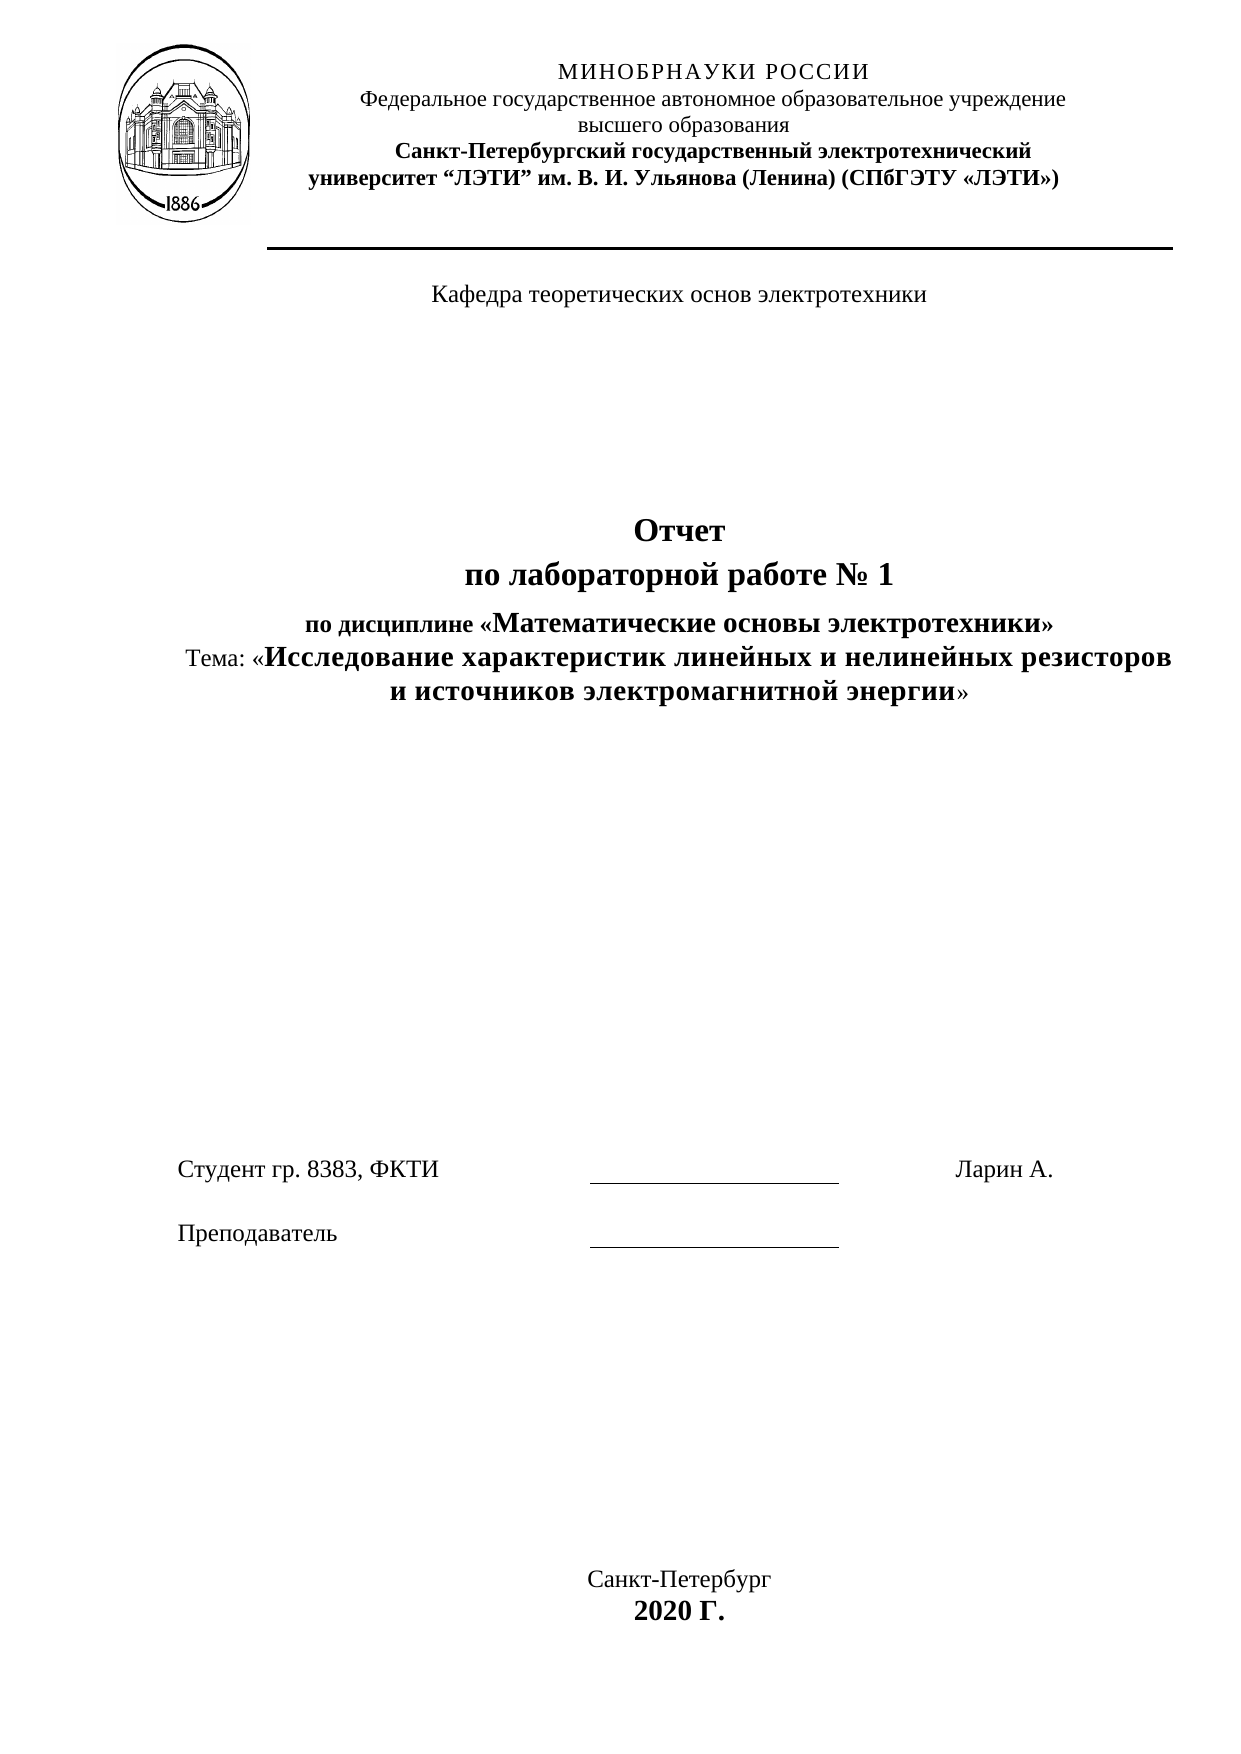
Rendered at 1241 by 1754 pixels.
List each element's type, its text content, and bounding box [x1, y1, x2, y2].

text Санкт-Петербург [177, 1564, 1181, 1593]
table_header [590, 1119, 839, 1183]
text Тема: «Исследование характеристик линейных и нелинейных резисторов и источников электромагнитной энергии» [177, 639, 1181, 706]
text Федеральное государственное автономное образовательное учреждение высшего образования [296, 84, 1071, 137]
text Санкт-Петербургский государственный электротехнический университет “ЛЭТИ” им. В. И. Ульянова (Ленина) (СПбГЭТУ «ЛЭТИ») [296, 137, 1071, 190]
text 2020 г. [177, 1593, 1181, 1626]
table_cell [839, 1183, 1170, 1247]
table_header Ларин А. [839, 1119, 1170, 1183]
table_cell [590, 1184, 839, 1247]
table_cell Преподаватель [166, 1183, 590, 1247]
table_header Студент гр. 8383, ФКТИ [166, 1119, 590, 1183]
text Кафедра теоретических основ электротехники [177, 279, 1181, 308]
picture [116, 43, 251, 225]
text Отчет [177, 511, 1181, 549]
text по лабораторной работе № 1 [177, 555, 1181, 593]
text по дисциплине «Математические основы электротехники» [177, 606, 1181, 639]
text МИНОБРНАУКИ РОССИИ [296, 58, 1071, 84]
